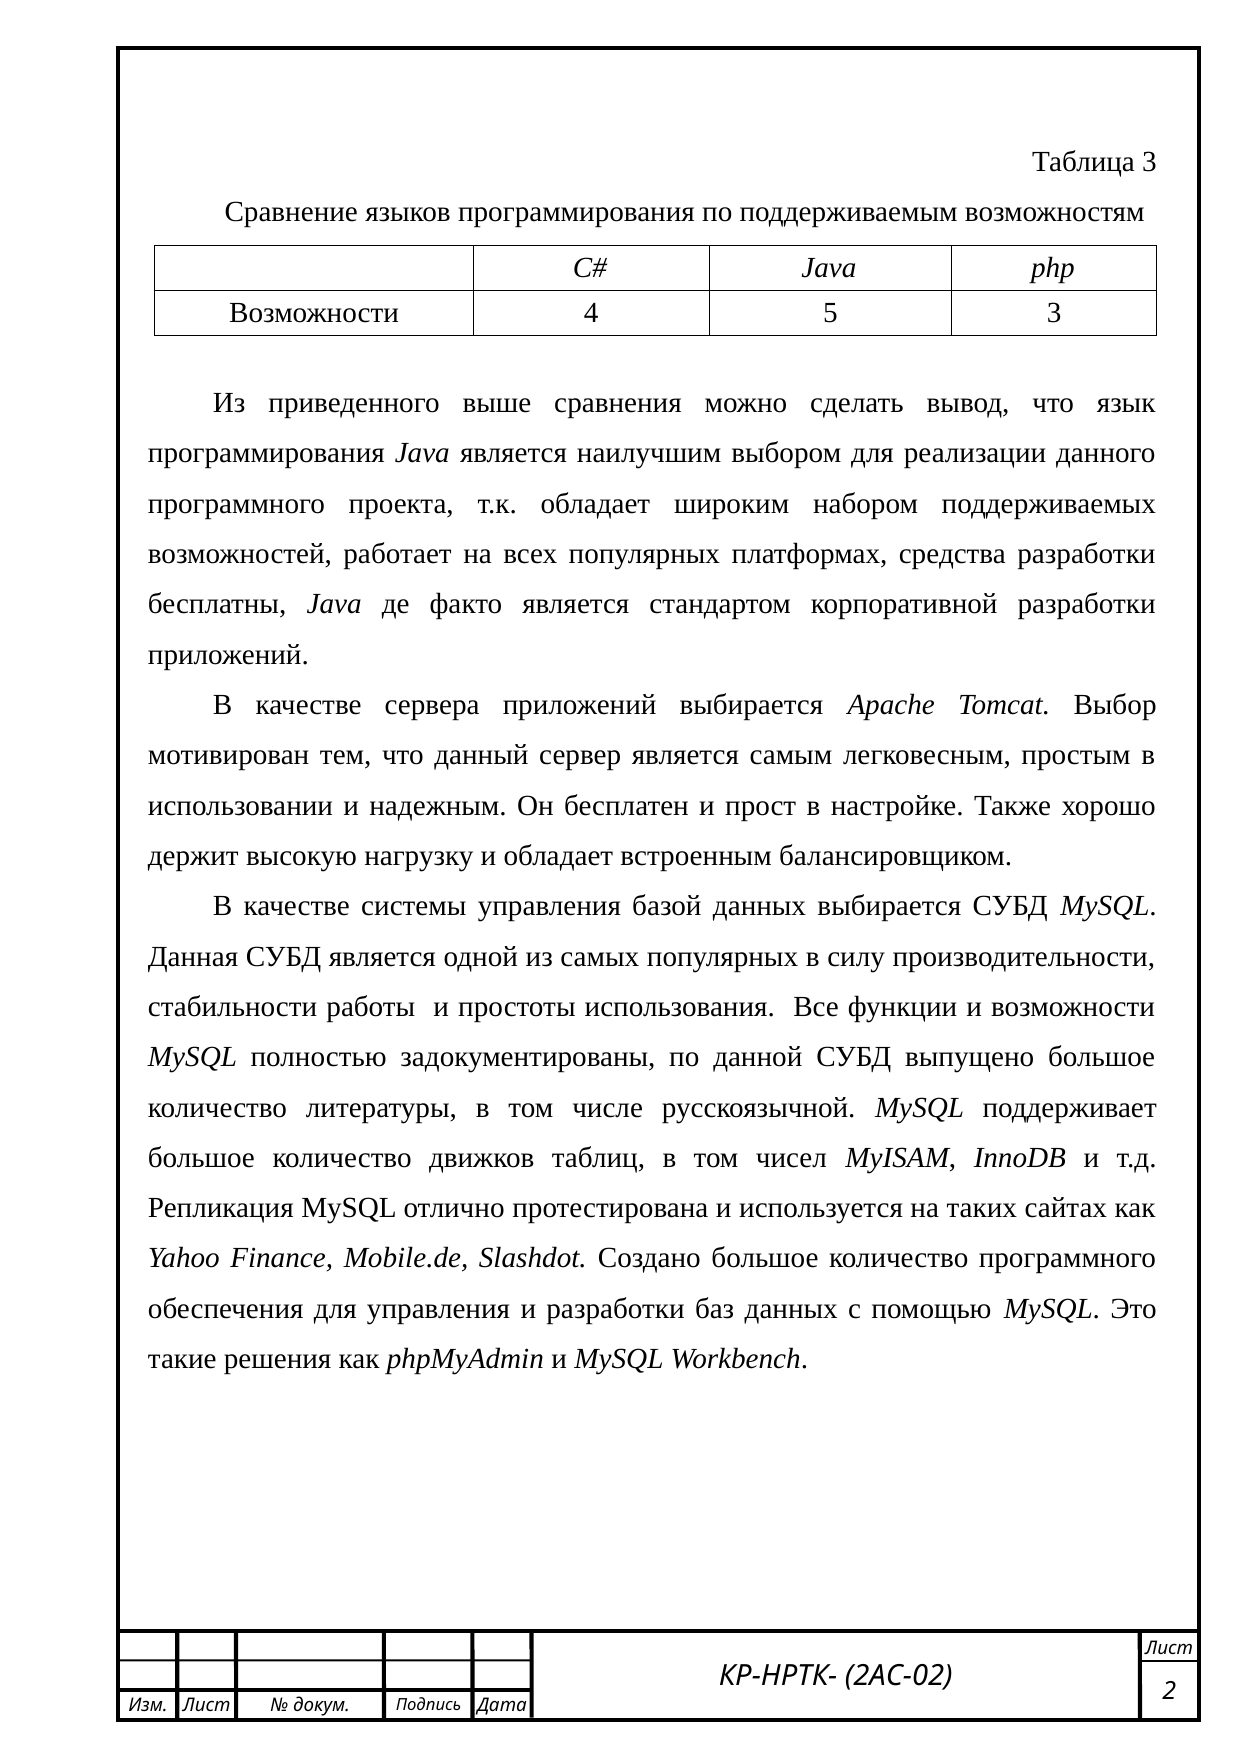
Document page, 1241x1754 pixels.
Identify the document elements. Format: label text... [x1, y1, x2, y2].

table_header php [952, 246, 1156, 290]
text Сравнение языков программирования по поддерживаемым возможностям [148, 194, 1156, 228]
text Таблица 3 [148, 144, 1156, 178]
table_cell Возможности [155, 291, 473, 335]
table_header Java [710, 246, 951, 290]
text В качестве сервера приложений выбирается Apache Tomcat. Выбор мотивирован тем, что данный сервер является самым легковесным, простым в использовании и надежным. Он бесплатен и прост в настройке. Также хорошо держит высокую нагрузку и обладает встроенным балансировщиком. [148, 687, 1156, 872]
table_cell 5 [710, 291, 951, 335]
table_cell 4 [474, 291, 709, 335]
text В качестве системы управления базой данных выбирается СУБД MySQL. Данная СУБД является одной из самых популярных в силу производительности, стабильности работы и простоты использования. Все функции и возможности MySQL полностью задокументированы, по данной СУБД выпущено большое количество литературы, в том числе русскоязычной. MySQL поддерживает большое количество движков таблиц, в том чисел MyISAM, InnoDB и т.д. Репликация MySQL отлично протестирована и используется на таких сайтах как Yahoo Finance, Mobile.de, Slashdot. Создано большое количество программного обеспечения для управления и разработки баз данных с помощью MySQL. Это такие решения как phpMyAdmin и MySQL Workbench. [148, 888, 1156, 1375]
table_cell 3 [952, 291, 1156, 335]
text Из приведенного выше сравнения можно сделать вывод, что язык программирования Java является наилучшим выбором для реализации данного программного проекта, т.к. обладает широким набором поддерживаемых возможностей, работает на всех популярных платформах, средства разработки бесплатны, Java де факто является стандартом корпоративной разработки приложений. [148, 385, 1156, 670]
table_header С# [474, 246, 709, 290]
table_header [155, 246, 473, 290]
